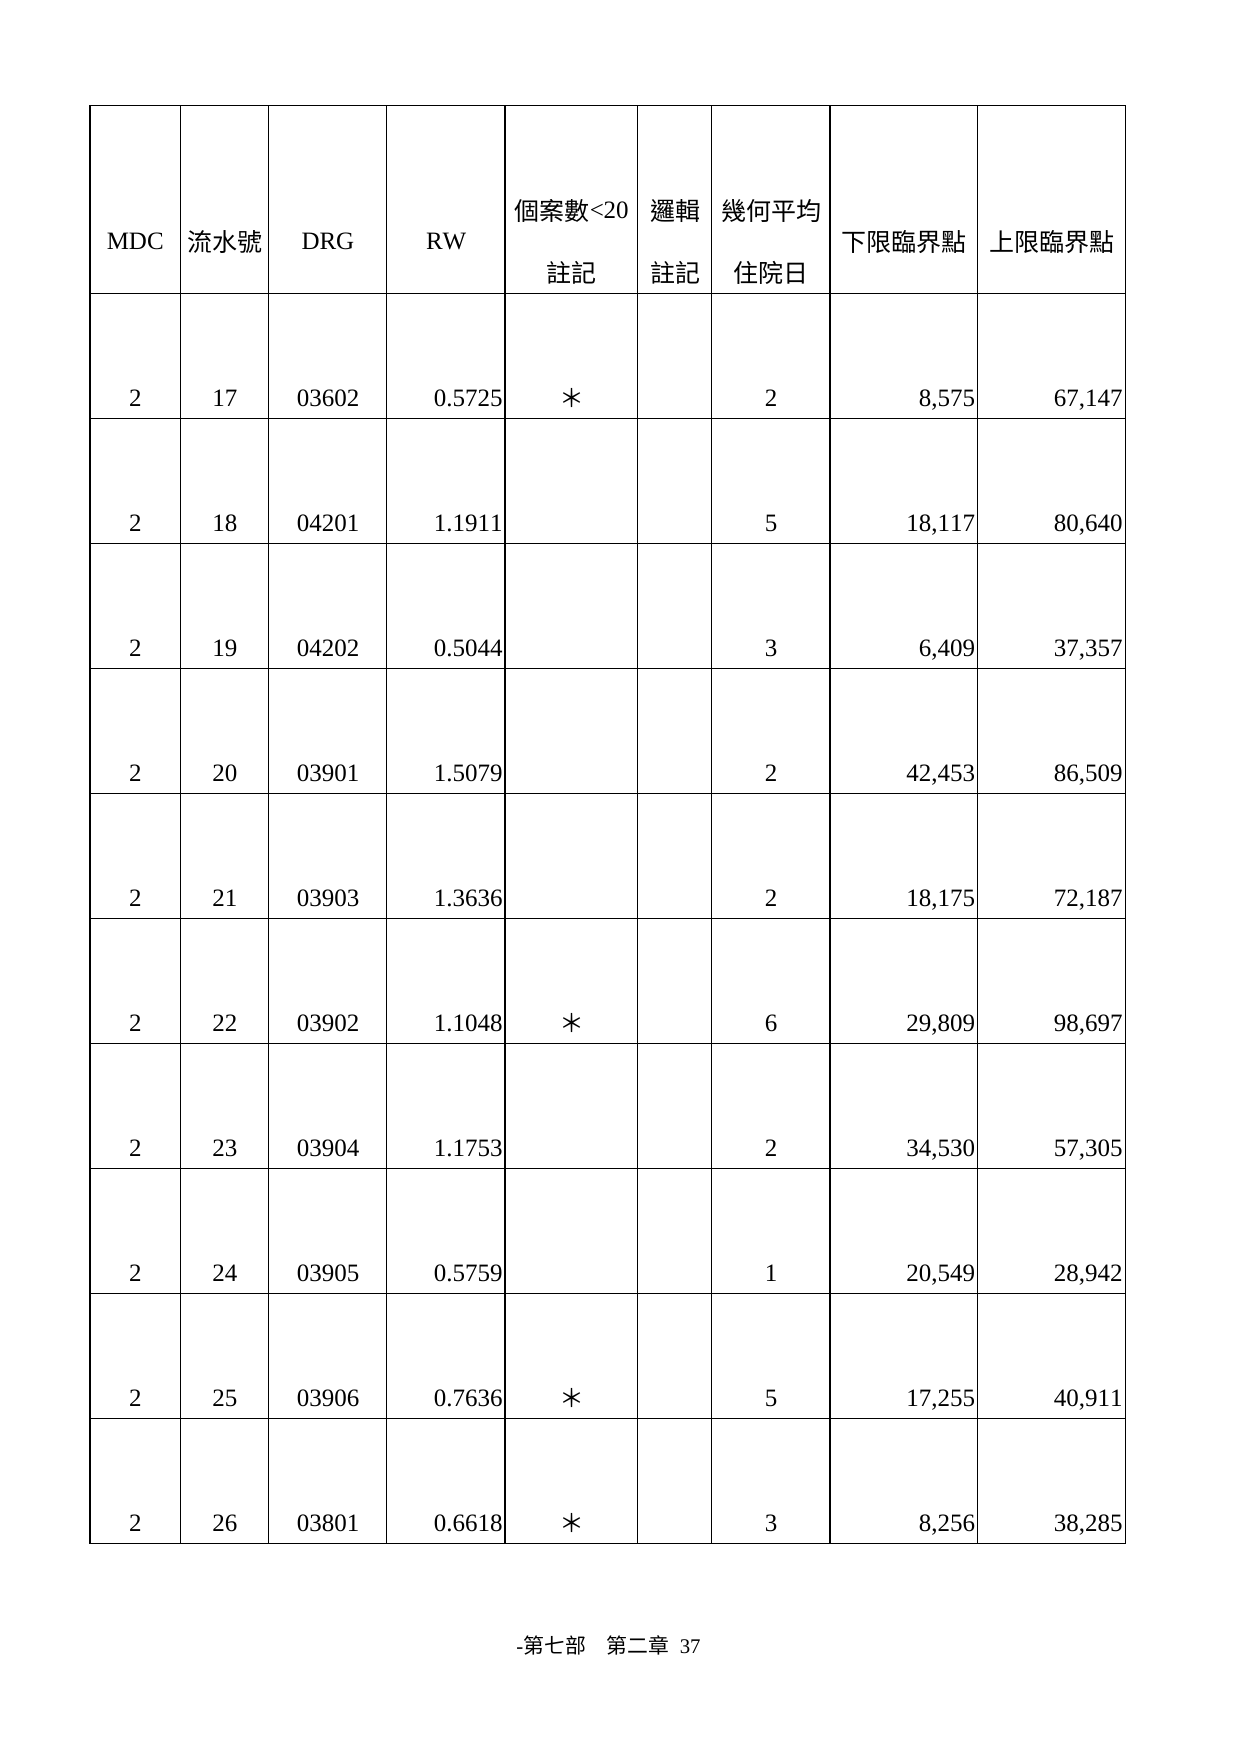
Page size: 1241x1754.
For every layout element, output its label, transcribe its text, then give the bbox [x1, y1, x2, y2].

table_cell 03904 [269, 1044, 386, 1168]
table_cell 34,530 [831, 1044, 977, 1168]
table_header 個案數<20註記 [506, 106, 637, 293]
table_cell 6 [712, 919, 829, 1043]
table_cell 1.1911 [387, 419, 504, 543]
table_cell 03906 [269, 1294, 386, 1418]
table_cell 37,357 [978, 544, 1125, 668]
table_cell 2 [91, 794, 180, 918]
table_cell ＊ [506, 1419, 637, 1543]
table_cell [506, 544, 637, 668]
table_cell 22 [181, 919, 268, 1043]
table_header 上限臨界點 [978, 106, 1125, 293]
table_cell 0.5044 [387, 544, 504, 668]
table_cell 57,305 [978, 1044, 1125, 1168]
table_cell 17 [181, 294, 268, 418]
table_cell 1 [712, 1169, 829, 1293]
table_cell 18 [181, 419, 268, 543]
table_cell 03602 [269, 294, 386, 418]
table_cell 1.1753 [387, 1044, 504, 1168]
table_cell 20 [181, 669, 268, 793]
table_cell 18,117 [831, 419, 977, 543]
table_cell ＊ [506, 1294, 637, 1418]
table_cell 38,285 [978, 1419, 1125, 1543]
table_cell 72,187 [978, 794, 1125, 918]
table_cell 1.1048 [387, 919, 504, 1043]
table_header 幾何平均住院日 [712, 106, 829, 293]
table_header DRG [269, 106, 386, 293]
table_cell 2 [91, 1169, 180, 1293]
table_cell [638, 1044, 711, 1168]
table_cell 23 [181, 1044, 268, 1168]
table_cell 04201 [269, 419, 386, 543]
table_cell [638, 669, 711, 793]
table_cell 20,549 [831, 1169, 977, 1293]
table_cell [638, 294, 711, 418]
table_cell 0.7636 [387, 1294, 504, 1418]
table_cell [638, 794, 711, 918]
table_header RW [387, 106, 504, 293]
table_cell [506, 1044, 637, 1168]
table_cell 3 [712, 544, 829, 668]
table_cell 5 [712, 1294, 829, 1418]
table_cell [638, 919, 711, 1043]
table_cell 42,453 [831, 669, 977, 793]
table_cell [638, 1419, 711, 1543]
table_cell 8,256 [831, 1419, 977, 1543]
table_cell 2 [91, 294, 180, 418]
table_cell 1.3636 [387, 794, 504, 918]
table_cell 04202 [269, 544, 386, 668]
table_cell 2 [712, 294, 829, 418]
table_cell 2 [712, 1044, 829, 1168]
table_cell 40,911 [978, 1294, 1125, 1418]
table_cell 03903 [269, 794, 386, 918]
table_cell 1.5079 [387, 669, 504, 793]
table_cell [638, 1169, 711, 1293]
table_cell 3 [712, 1419, 829, 1543]
table_cell [506, 419, 637, 543]
table_cell 0.5725 [387, 294, 504, 418]
table_cell 03801 [269, 1419, 386, 1543]
table_cell 2 [91, 919, 180, 1043]
table_cell 0.5759 [387, 1169, 504, 1293]
table_cell 18,175 [831, 794, 977, 918]
table_cell 25 [181, 1294, 268, 1418]
table_cell 03902 [269, 919, 386, 1043]
table_cell 17,255 [831, 1294, 977, 1418]
table_cell 2 [712, 669, 829, 793]
table_header MDC [91, 106, 180, 293]
table_cell [506, 794, 637, 918]
table_cell 80,640 [978, 419, 1125, 543]
table_cell 03901 [269, 669, 386, 793]
table_cell 28,942 [978, 1169, 1125, 1293]
table_cell [506, 669, 637, 793]
table_cell 2 [91, 1294, 180, 1418]
table_cell ＊ [506, 919, 637, 1043]
table_cell 67,147 [978, 294, 1125, 418]
table_cell 2 [91, 419, 180, 543]
table_cell [638, 1294, 711, 1418]
table_cell 0.6618 [387, 1419, 504, 1543]
table_cell 24 [181, 1169, 268, 1293]
table_cell 5 [712, 419, 829, 543]
table_header 邏輯註記 [638, 106, 711, 293]
table_header 下限臨界點 [831, 106, 977, 293]
table_cell 8,575 [831, 294, 977, 418]
table_cell 2 [712, 794, 829, 918]
table_cell 2 [91, 1419, 180, 1543]
table_cell [638, 544, 711, 668]
table_cell 21 [181, 794, 268, 918]
table_cell [506, 1169, 637, 1293]
table_cell 29,809 [831, 919, 977, 1043]
table_cell 2 [91, 544, 180, 668]
table_cell 2 [91, 669, 180, 793]
table_cell 6,409 [831, 544, 977, 668]
table_header 流水號 [181, 106, 268, 293]
table_cell 98,697 [978, 919, 1125, 1043]
table_cell ＊ [506, 294, 637, 418]
table_cell 26 [181, 1419, 268, 1543]
table_cell 86,509 [978, 669, 1125, 793]
table_cell 03905 [269, 1169, 386, 1293]
table_cell [638, 419, 711, 543]
table_cell 19 [181, 544, 268, 668]
table_cell 2 [91, 1044, 180, 1168]
